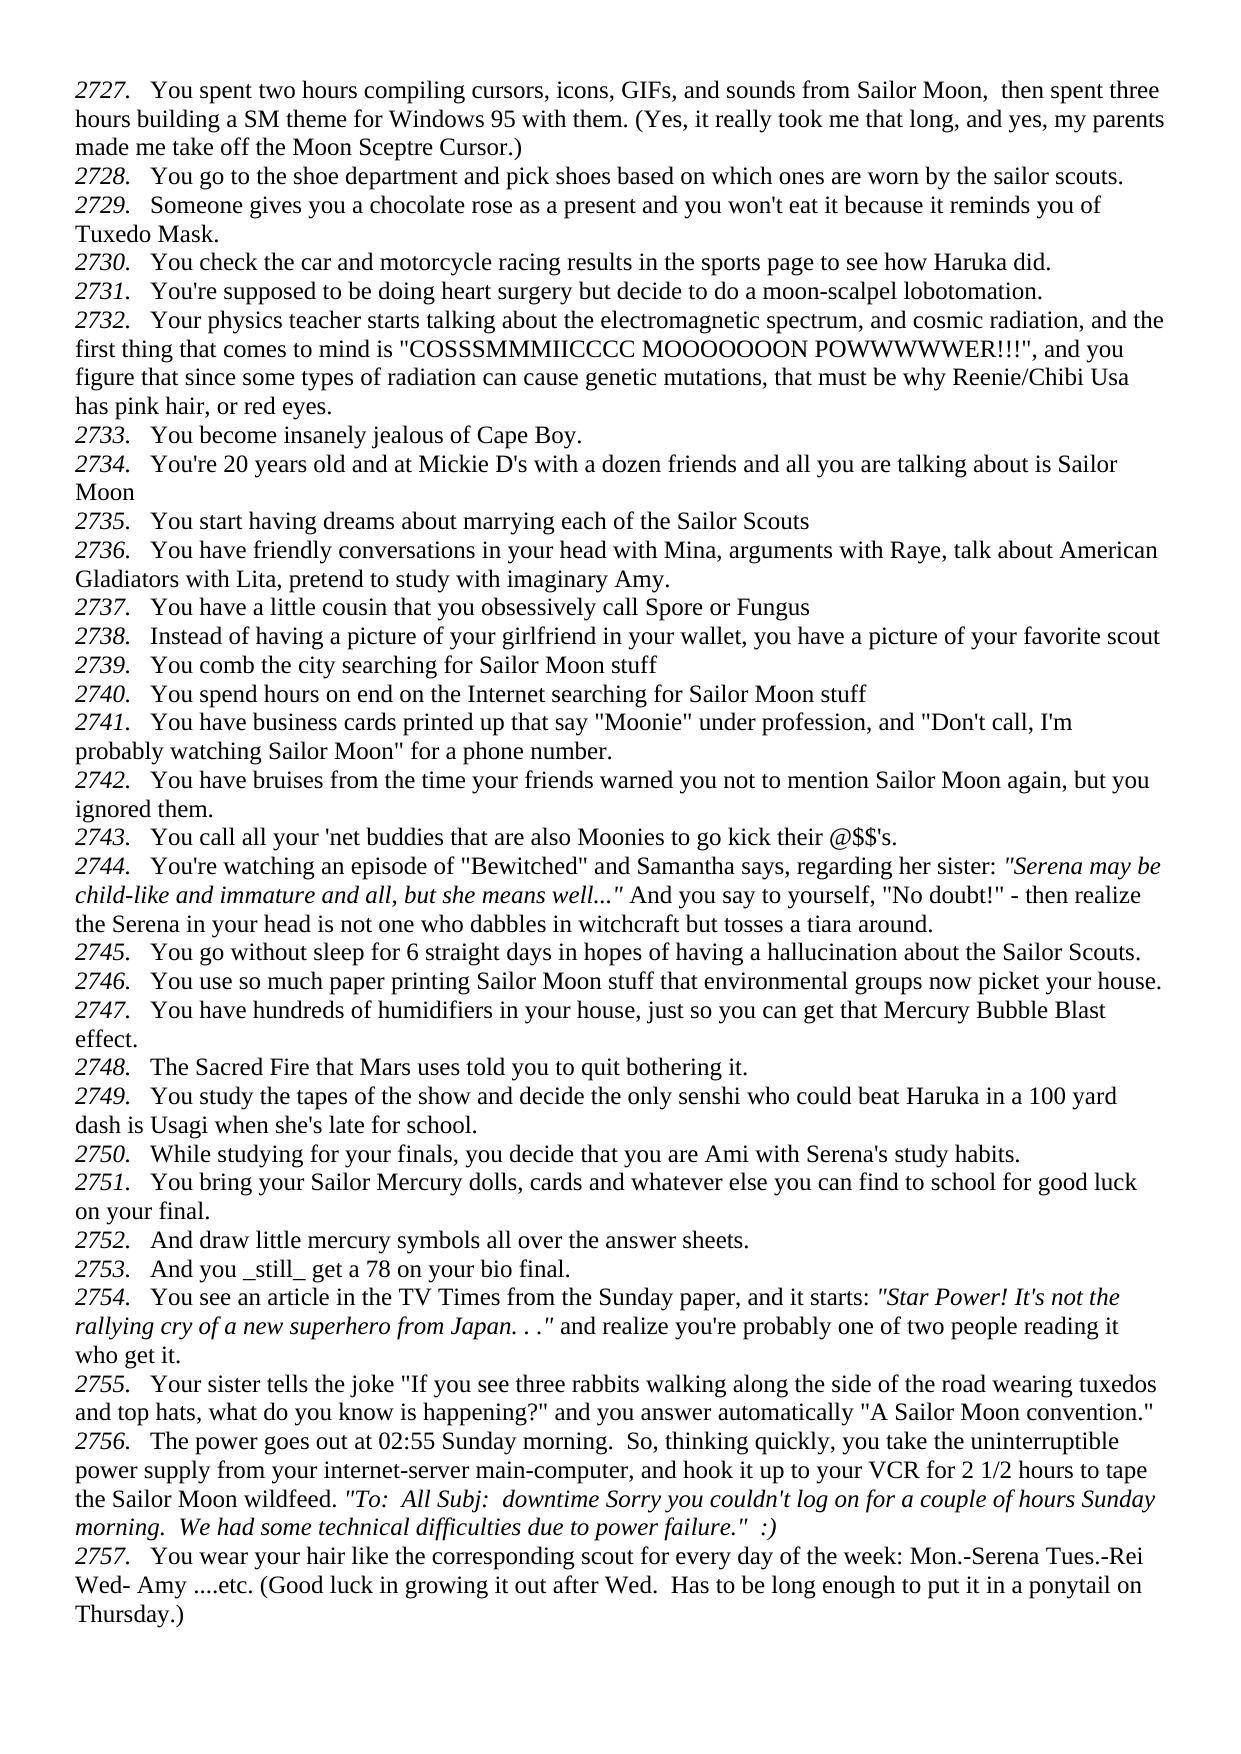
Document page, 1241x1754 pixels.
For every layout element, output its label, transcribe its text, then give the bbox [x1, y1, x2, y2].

list You study the tapes of the show and decide the only senshi who could beat Haruka in a 100 yard dash is Usagi when she's late for school. [75, 1081, 1165, 1139]
list You have friendly conversations in your head with Mina, arguments with Raye, talk about American Gladiators with Lita, pretend to study with imaginary Amy. [75, 535, 1165, 592]
list You're watching an episode of "Bewitched" and Samantha says, regarding her sister: "Serena may be child-like and immature and all, but she means well..." And you say to yourself, "No doubt!" - then realize the Serena in your head is not one who dabbles in witchcraft but tosses a tiara around. [75, 851, 1165, 937]
list You start having dreams about marrying each of the Sailor Scouts [75, 506, 1165, 535]
list You become insanely jealous of Cape Boy. [75, 420, 1165, 449]
list You use so much paper printing Sailor Moon stuff that environmental groups now picket your house. [75, 966, 1165, 995]
list You spend hours on end on the Internet searching for Sailor Moon stuff [75, 679, 1165, 707]
list You comb the city searching for Sailor Moon stuff [75, 650, 1165, 679]
list While studying for your finals, you decide that you are Ami with Serena's study habits. [75, 1139, 1165, 1167]
list You're supposed to be doing heart surgery but decide to do a moon-scalpel lobotomation. [75, 276, 1165, 305]
list You go without sleep for 6 straight days in hopes of having a hallucination about the Sailor Scouts. [75, 937, 1165, 966]
list You have hundreds of humidifiers in your house, just so you can get that Mercury Bubble Blast effect. [75, 995, 1165, 1052]
list The power goes out at 02:55 Sunday morning. So, thinking quickly, you take the uninterruptible power supply from your internet-server main-computer, and hook it up to your VCR for 2 1/2 hours to tape the Sailor Moon wildfeed. "To: All Subj: downtime Sorry you couldn't log on for a couple of hours Sunday morning. We had some technical difficulties due to power failure." :) [75, 1426, 1165, 1541]
list Instead of having a picture of your girlfriend in your wallet, you have a picture of your favorite scout [75, 621, 1165, 650]
list And you _still_ get a 78 on your bio final. [75, 1254, 1165, 1282]
list You spent two hours compiling cursors, icons, GIFs, and sounds from Sailor Moon, then spent three hours building a SM theme for Windows 95 with them. (Yes, it really took me that long, and yes, my parents made me take off the Moon Sceptre Cursor.) [75, 75, 1165, 161]
list You have business cards printed up that say "Moonie" under profession, and "Don't call, I'm probably watching Sailor Moon" for a phone number. [75, 707, 1165, 765]
list You're 20 years old and at Mickie D's with a dozen friends and all you are talking about is Sailor Moon [75, 449, 1165, 506]
list You have bruises from the time your friends warned you not to mention Sailor Moon again, but you ignored them. [75, 765, 1165, 822]
list The Sacred Fire that Mars uses told you to quit bothering it. [75, 1052, 1165, 1081]
list You wear your hair like the corresponding scout for every day of the week: Mon.-Serena Tues.-Rei Wed- Amy ....etc. (Good luck in growing it out after Wed. Has to be long enough to put it in a ponytail on Thursday.) [75, 1541, 1165, 1627]
list Your physics teacher starts talking about the electromagnetic spectrum, and cosmic radiation, and the first thing that comes to mind is "COSSSMMMIICCCC MOOOOOOON POWWWWWER!!!", and you figure that since some types of radiation can cause genetic mutations, that must be why Reenie/Chibi Usa has pink hair, or red eyes. [75, 305, 1165, 420]
list Someone gives you a chocolate rose as a present and you won't eat it because it reminds you of Tuxedo Mask. [75, 190, 1165, 247]
list And draw little mercury symbols all over the answer sheets. [75, 1225, 1165, 1254]
list You check the car and motorcycle racing results in the sports page to see how Haruka did. [75, 247, 1165, 276]
list You call all your 'net buddies that are also Moonies to go kick their @$$'s. [75, 822, 1165, 851]
list Your sister tells the joke "If you see three rabbits walking along the side of the road wearing tuxedos and top hats, what do you know is happening?" and you answer automatically "A Sailor Moon convention." [75, 1369, 1165, 1426]
list You bring your Sailor Mercury dolls, cards and whatever else you can find to school for good luck on your final. [75, 1167, 1165, 1225]
list You go to the shoe department and pick shoes based on which ones are worn by the sailor scouts. [75, 161, 1165, 190]
list You have a little cousin that you obsessively call Spore or Fungus [75, 592, 1165, 621]
list You see an article in the TV Times from the Sunday paper, and it starts: "Star Power! It's not the rallying cry of a new superhero from Japan. . ." and realize you're probably one of two people reading it who get it. [75, 1282, 1165, 1369]
